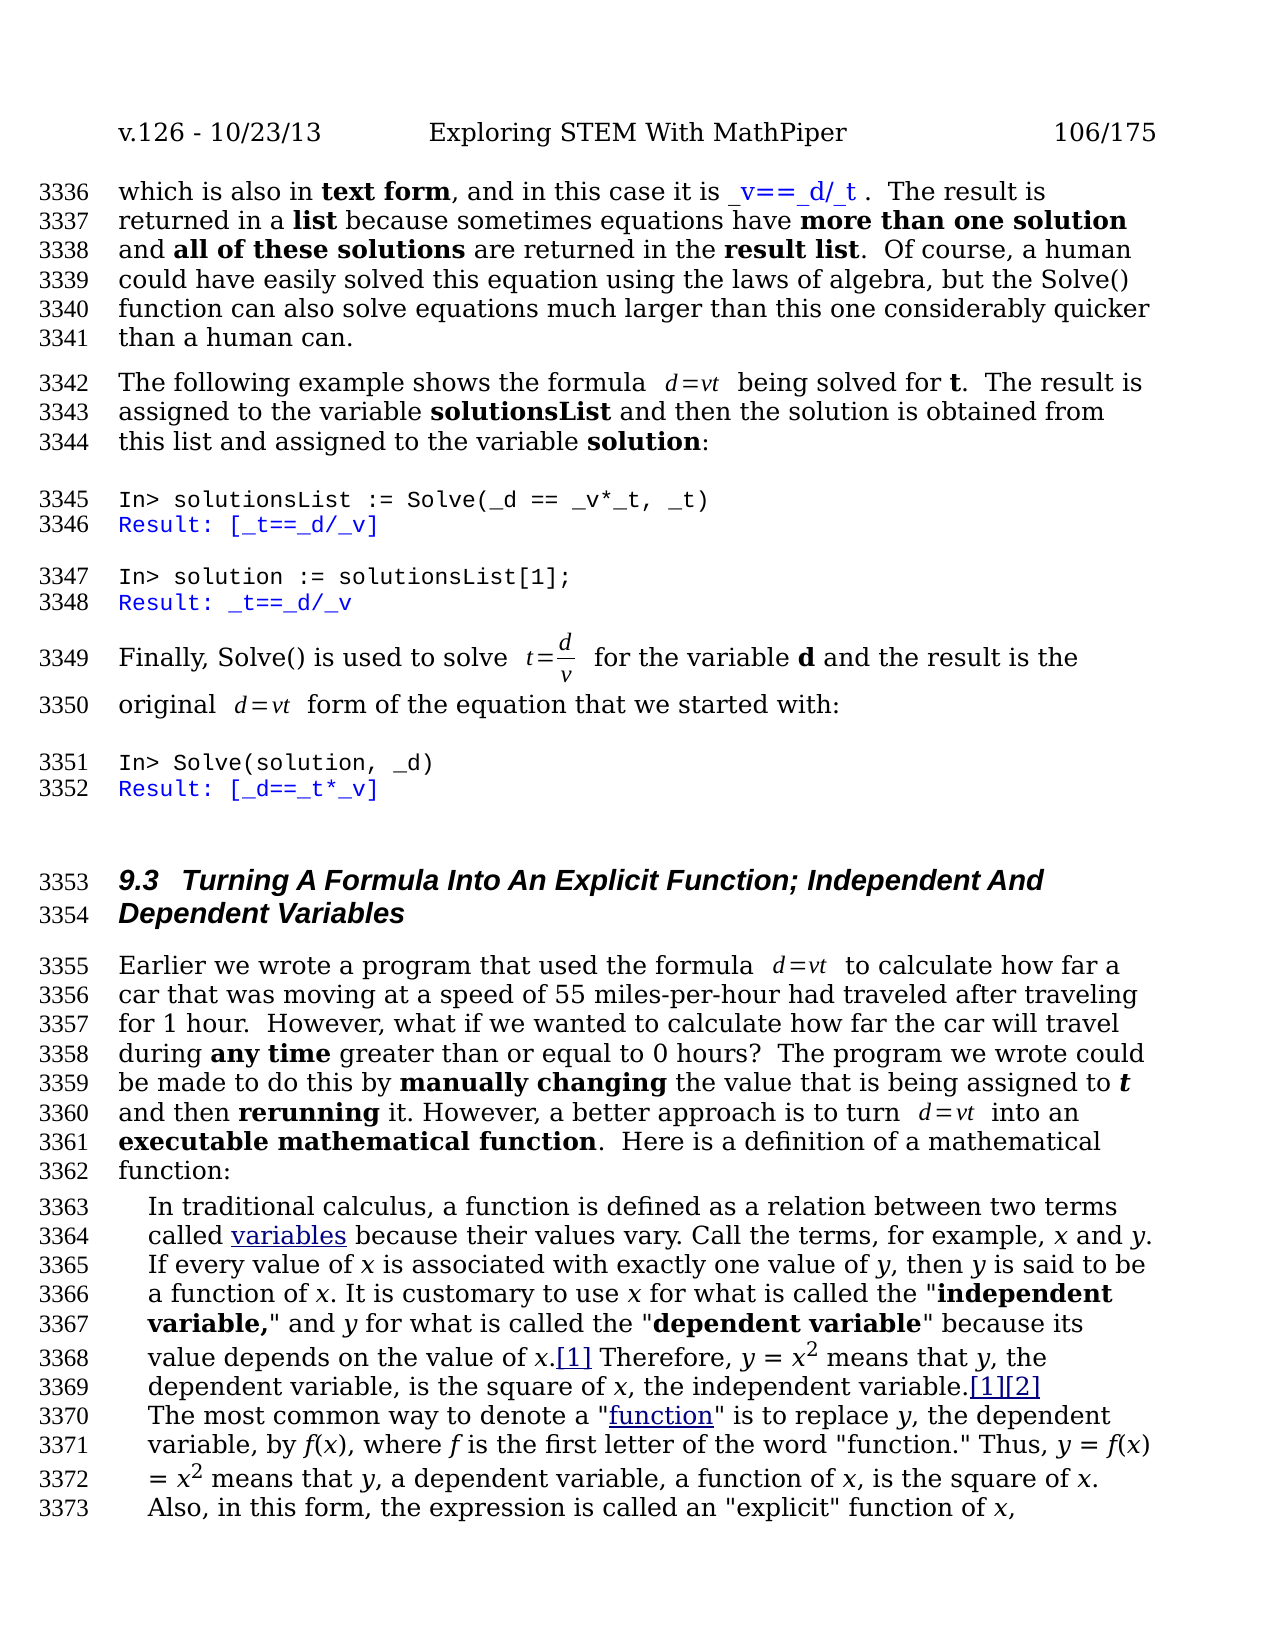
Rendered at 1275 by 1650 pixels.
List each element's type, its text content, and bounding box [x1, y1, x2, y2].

subtitle Turning A Formula Into An Explicit Function; Independent And Dependent Variables [118, 862, 1157, 929]
text In> solutionsList := Solve(_d == _v*_t, _t) [118, 488, 1157, 514]
text Result: [_d==_t*_v] [118, 778, 1157, 803]
text Finally, Solve() is used to solvefor the variable d and the result is the originalform of the equation that we started with: [118, 627, 1157, 720]
text The most common way to denote a "function" is to replace y, the dependent variable, by f(x), where f is the first letter of the word "function." Thus, y = f(x) = x2 means that y, a dependent variable, a function of x, is the square of x. Also, in this form, the expression is called an "explicit" function of x, [148, 1401, 1157, 1523]
text which is also in text form, and in this case it is _v==_d/_t . The result is returned in a list because sometimes equations have more than one solution and all of these solutions are returned in the result list. Of course, a human could have easily solved this equation using the laws of algebra, but the Solve() function can also solve equations much larger than this one considerably quicker than a human can. [118, 177, 1157, 352]
text In traditional calculus, a function is defined as a relation between two terms called variables because their values vary. Call the terms, for example, x and y. If every value of x is associated with exactly one value of y, then y is said to be a function of x. It is customary to use x for what is called the "independent variable," and y for what is called the "dependent variable" because its value depends on the value of x.[1] Therefore, y = x2 means that y, the dependent variable, is the square of x, the independent variable.[1][2] [148, 1192, 1157, 1401]
text In> Solve(solution, _d) [118, 752, 1157, 778]
text The following example shows the formulabeing solved for t. The result is assigned to the variable solutionsList and then the solution is obtained from this list and assigned to the variable solution: [118, 367, 1157, 456]
text Result: _t==_d/_v [118, 592, 1157, 618]
text Result: [_t==_d/_v] [118, 514, 1157, 540]
text In> solution := solutionsList[1]; [118, 566, 1157, 592]
text Earlier we wrote a program that used the formulato calculate how far a car that was moving at a speed of 55 miles-per-hour had traveled after traveling for 1 hour. However, what if we wanted to calculate how far the car will travel during any time greater than or equal to 0 hours? The program we wrote could be made to do this by manually changing the value that is being assigned to t and then rerunning it. However, a better approach is to turninto an executable mathematical function. Here is a definition of a mathematical function: [118, 951, 1157, 1186]
